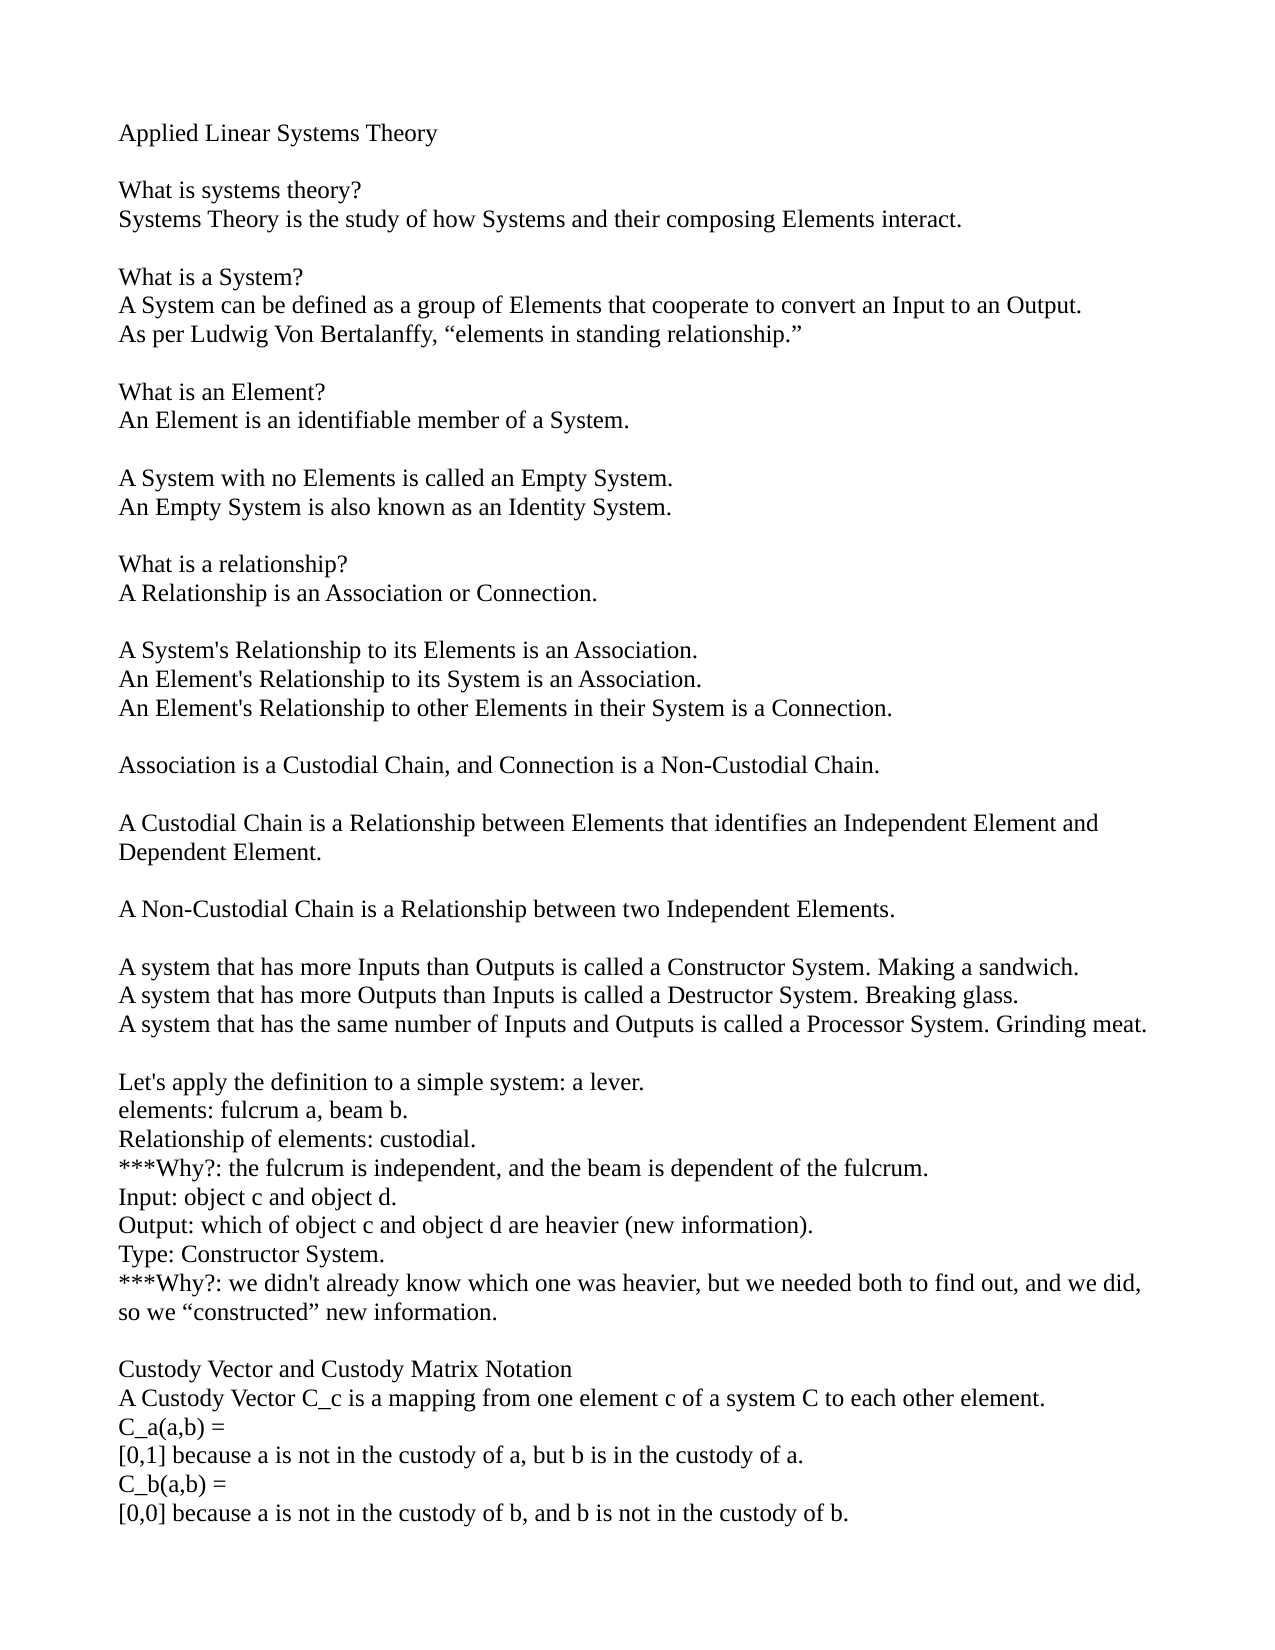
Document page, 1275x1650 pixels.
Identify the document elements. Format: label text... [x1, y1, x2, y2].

text Output: which of object c and object d are heavier (new information). [118, 1211, 1157, 1239]
text A System's Relationship to its Elements is an Association. [118, 636, 1157, 664]
text Custody Vector and Custody Matrix Notation [118, 1354, 1157, 1383]
text C_a(a,b) = [118, 1412, 1157, 1441]
text What is systems theory? [118, 176, 1157, 204]
text ***Why?: the fulcrum is independent, and the beam is dependent of the fulcrum. [118, 1153, 1157, 1182]
text elements: fulcrum a, beam b. [118, 1096, 1157, 1124]
text A Relationship is an Association or Connection. [118, 578, 1157, 607]
text A system that has more Outputs than Inputs is called a Destructor System. Breaking glass. [118, 981, 1157, 1009]
text An Element's Relationship to other Elements in their System is a Connection. [118, 693, 1157, 722]
text What is a System? [118, 262, 1157, 291]
text A Non-Custodial Chain is a Relationship between two Independent Elements. [118, 894, 1157, 923]
text An Empty System is also known as an Identity System. [118, 492, 1157, 521]
text Systems Theory is the study of how Systems and their composing Elements interact. [118, 204, 1157, 233]
text Applied Linear Systems Theory [118, 118, 1157, 147]
text A system that has the same number of Inputs and Outputs is called a Processor System. Grinding meat. [118, 1009, 1157, 1038]
text A System with no Elements is called an Empty System. [118, 463, 1157, 492]
text Association is a Custodial Chain, and Connection is a Non-Custodial Chain. [118, 751, 1157, 779]
text What is an Element? [118, 377, 1157, 406]
text As per Ludwig Von Bertalanffy, “elements in standing relationship.” [118, 319, 1157, 348]
text [0,0] because a is not in the custody of b, and b is not in the custody of b. [118, 1498, 1157, 1527]
text Input: object c and object d. [118, 1182, 1157, 1211]
text A Custody Vector C_c is a mapping from one element c of a system C to each other element. [118, 1383, 1157, 1412]
text Let's apply the definition to a simple system: a lever. [118, 1067, 1157, 1096]
text What is a relationship? [118, 549, 1157, 578]
text Type: Constructor System. [118, 1239, 1157, 1268]
text Relationship of elements: custodial. [118, 1124, 1157, 1153]
text A system that has more Inputs than Outputs is called a Constructor System. Making a sandwich. [118, 952, 1157, 981]
text An Element is an identifiable member of a System. [118, 406, 1157, 434]
text An Element's Relationship to its System is an Association. [118, 664, 1157, 693]
text [0,1] because a is not in the custody of a, but b is in the custody of a. [118, 1441, 1157, 1469]
text A Custodial Chain is a Relationship between Elements that identifies an Independent Element and Dependent Element. [118, 808, 1157, 866]
text C_b(a,b) = [118, 1469, 1157, 1498]
text A System can be defined as a group of Elements that cooperate to convert an Input to an Output. [118, 291, 1157, 319]
text ***Why?: we didn't already know which one was heavier, but we needed both to find out, and we did, so we “constructed” new information. [118, 1268, 1157, 1326]
